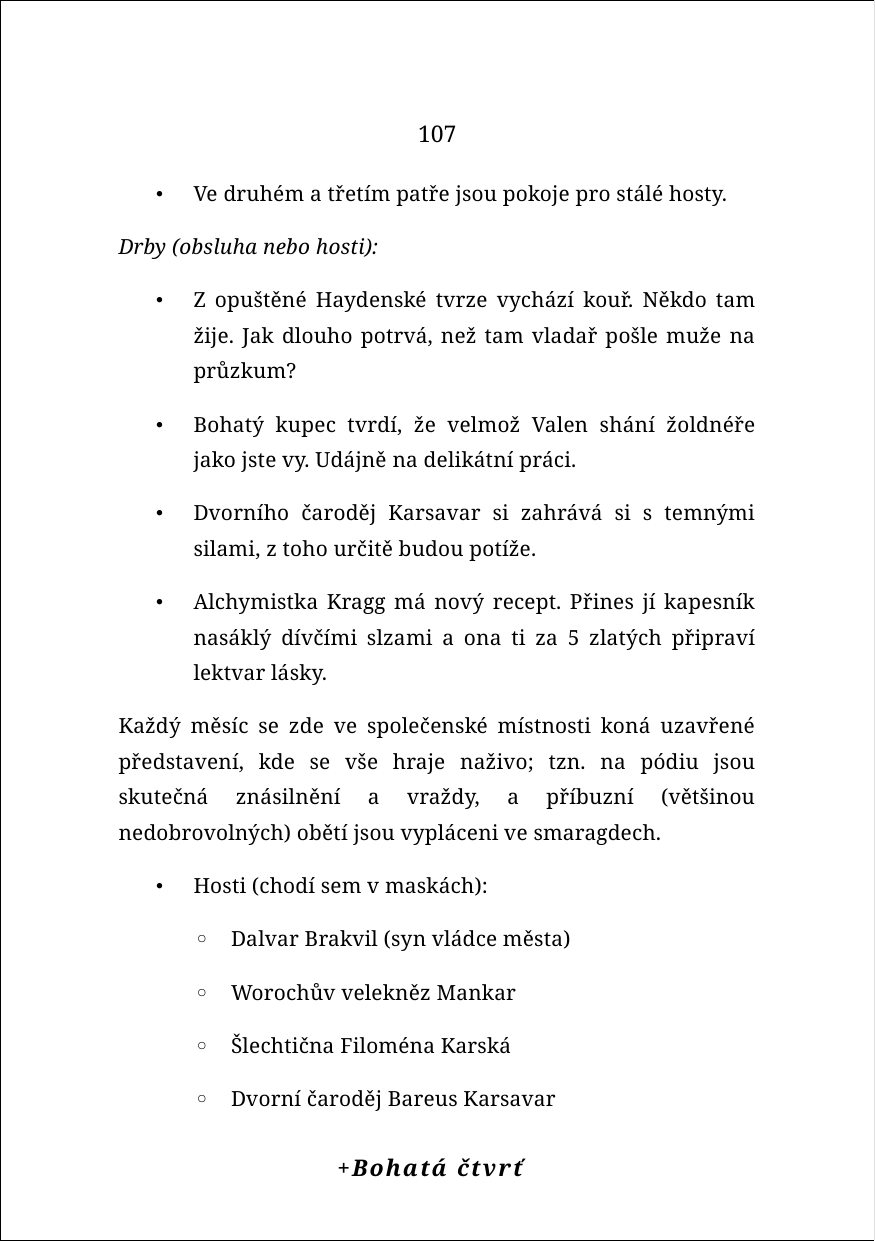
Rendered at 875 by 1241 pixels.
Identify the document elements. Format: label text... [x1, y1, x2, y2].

list Dvorního čaroděj Karsavar si zahrává si s temnými silami, z toho určitě budou potíže. [156, 498, 756, 562]
list Šlechtična Filoména Karská [193, 1031, 756, 1059]
list Worochův velekněz Mankar [193, 978, 756, 1006]
list Ve druhém a třetím patře jsou pokoje pro stálé hosty. [156, 179, 756, 207]
text Každý měsíc se zde ve společenské místnosti koná uzavřené představení, kde se vše hraje naživo; tzn. na pódiu jsou skutečná znásilnění a vraždy, a příbuzní (většinou nedobrovolných) obětí jsou vypláceni ve smaragdech. [118, 711, 756, 846]
list Dvorní čaroděj Bareus Karsavar [193, 1084, 756, 1113]
list Bohatý kupec tvrdí, že velmož Valen shání žoldnéře jako jste vy. Udájně na delikátní práci. [156, 410, 756, 474]
list Hosti (chodí sem v maskách): [156, 871, 756, 900]
list Dalvar Brakvil (syn vládce města) [193, 924, 756, 953]
text Drby (obsluha nebo hosti): [118, 232, 756, 261]
list Z opuštěné Haydenské tvrze vychází kouř. Někdo tam žije. Jak dlouho potrvá, než tam vladař pošle muže na průzkum? [156, 285, 756, 385]
list Alchymistka Kragg má nový recept. Přines jí kapesník nasáklý dívčími slzami a ona ti za 5 zlatých připraví lektvar lásky. [156, 587, 756, 687]
